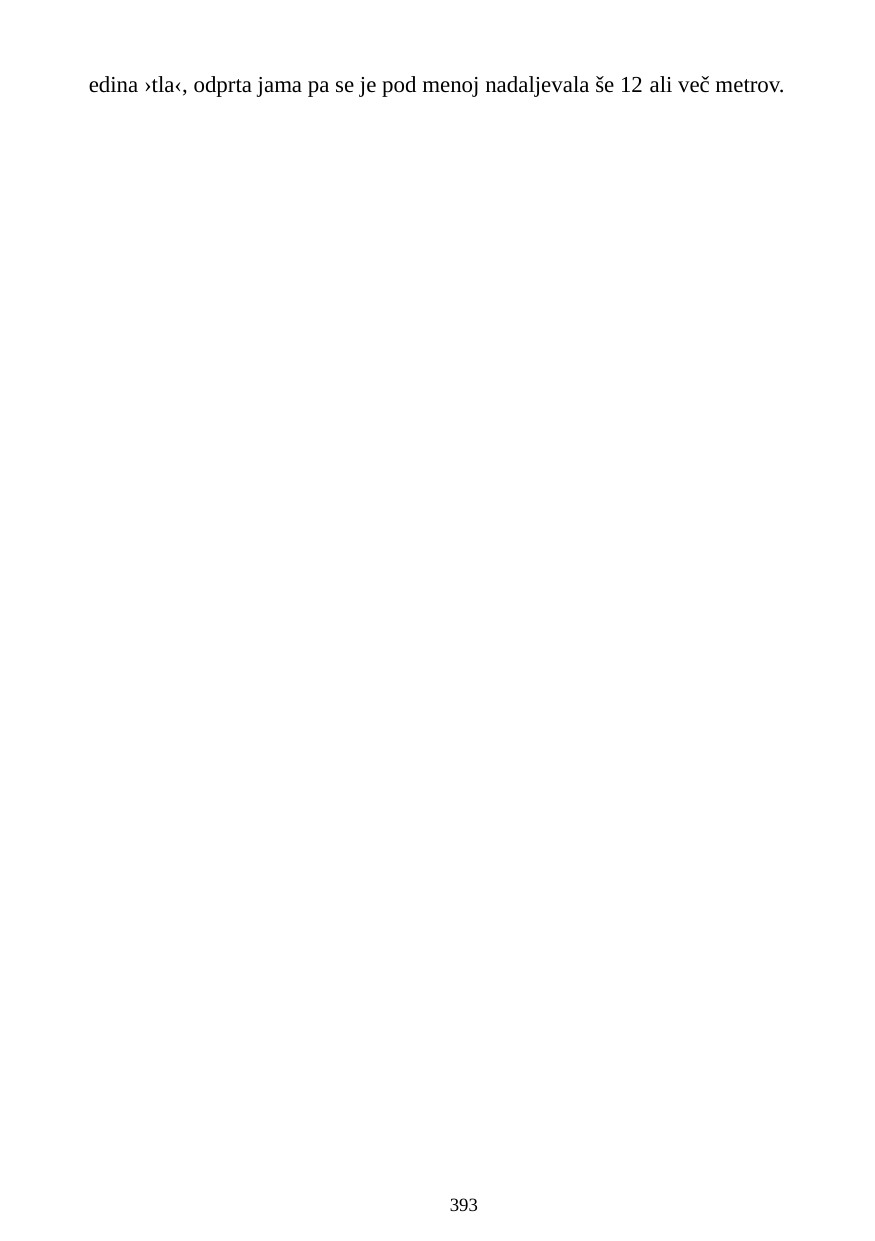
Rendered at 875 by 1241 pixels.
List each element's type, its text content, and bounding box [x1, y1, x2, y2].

text edina ›tla‹, odprta jama pa se je pod menoj nadaljevala še 12 ali več metrov. [88, 71, 839, 97]
